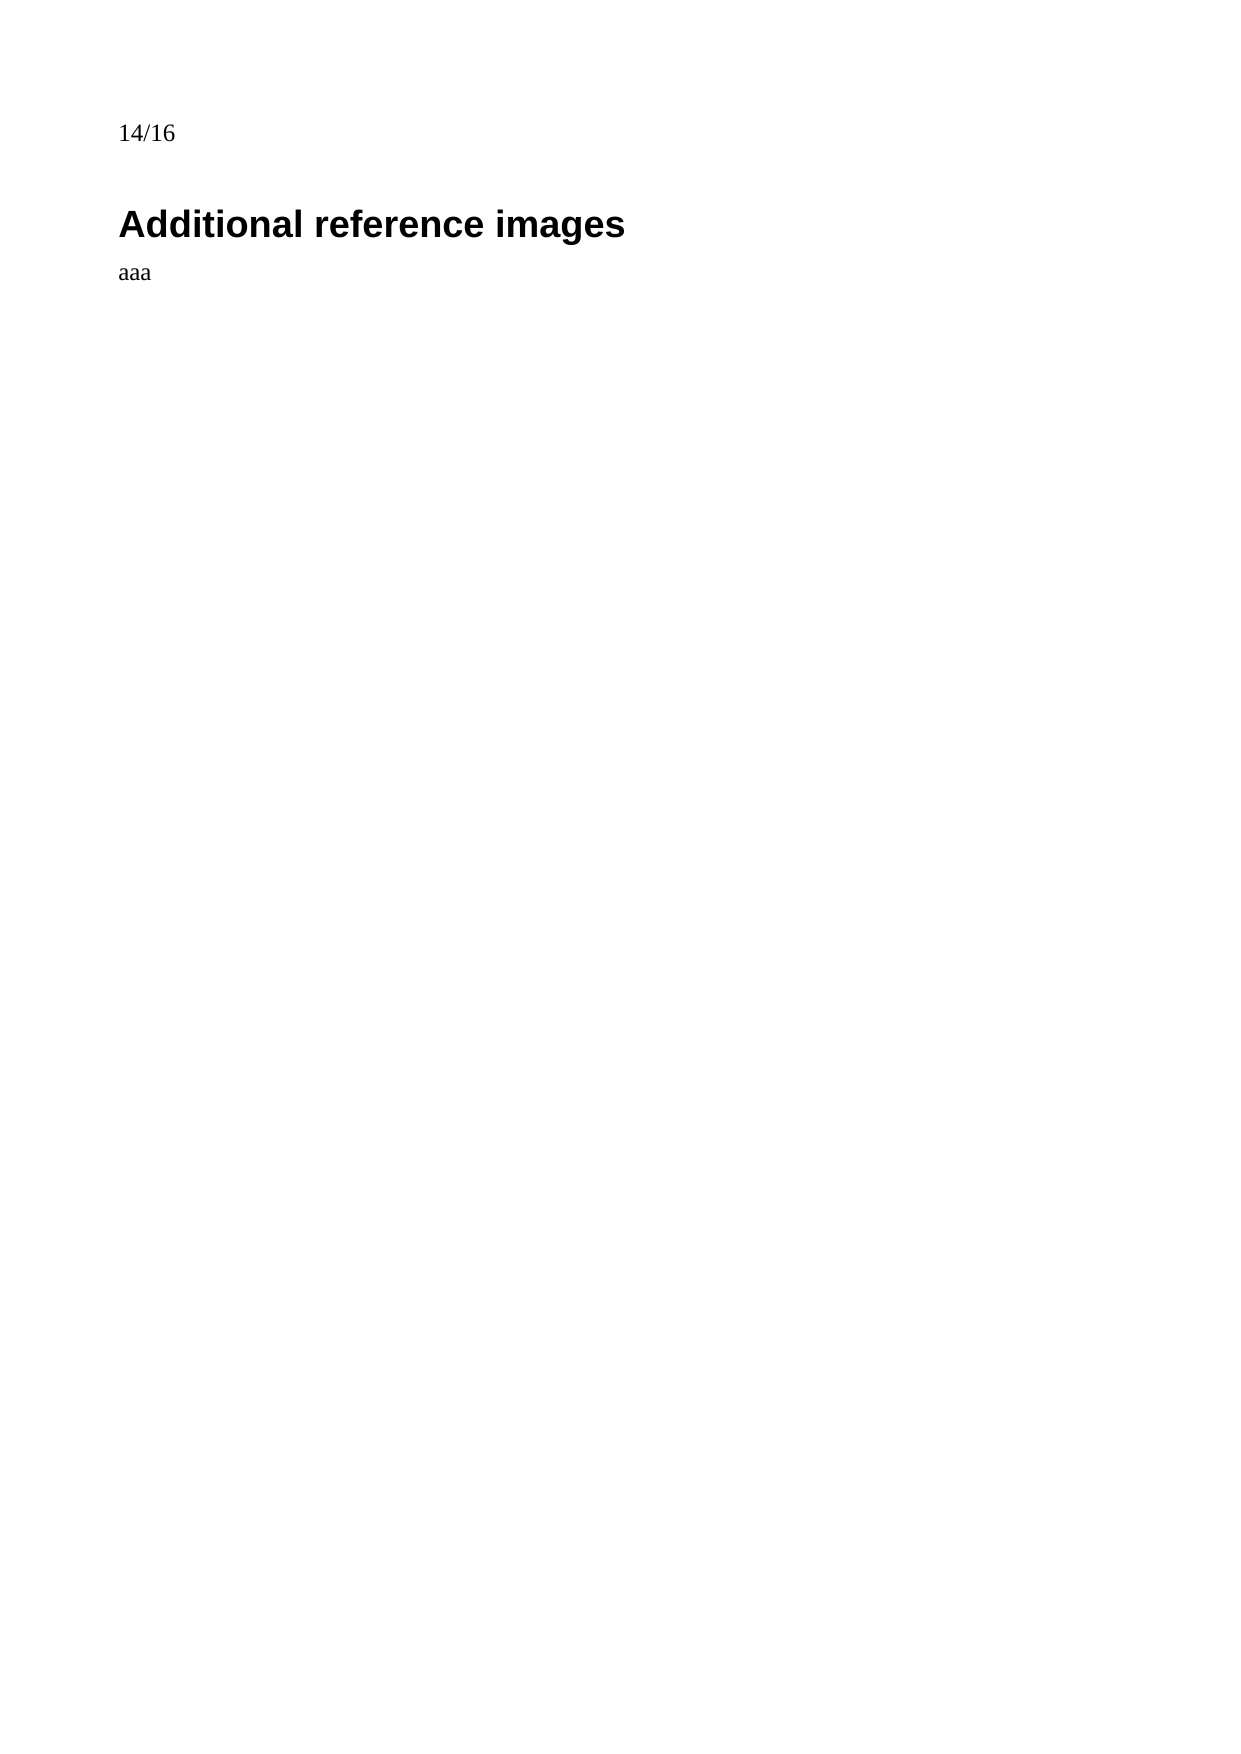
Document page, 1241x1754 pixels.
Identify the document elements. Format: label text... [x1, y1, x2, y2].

text aaa [118, 257, 1122, 286]
subtitle Additional reference images [118, 201, 1122, 245]
